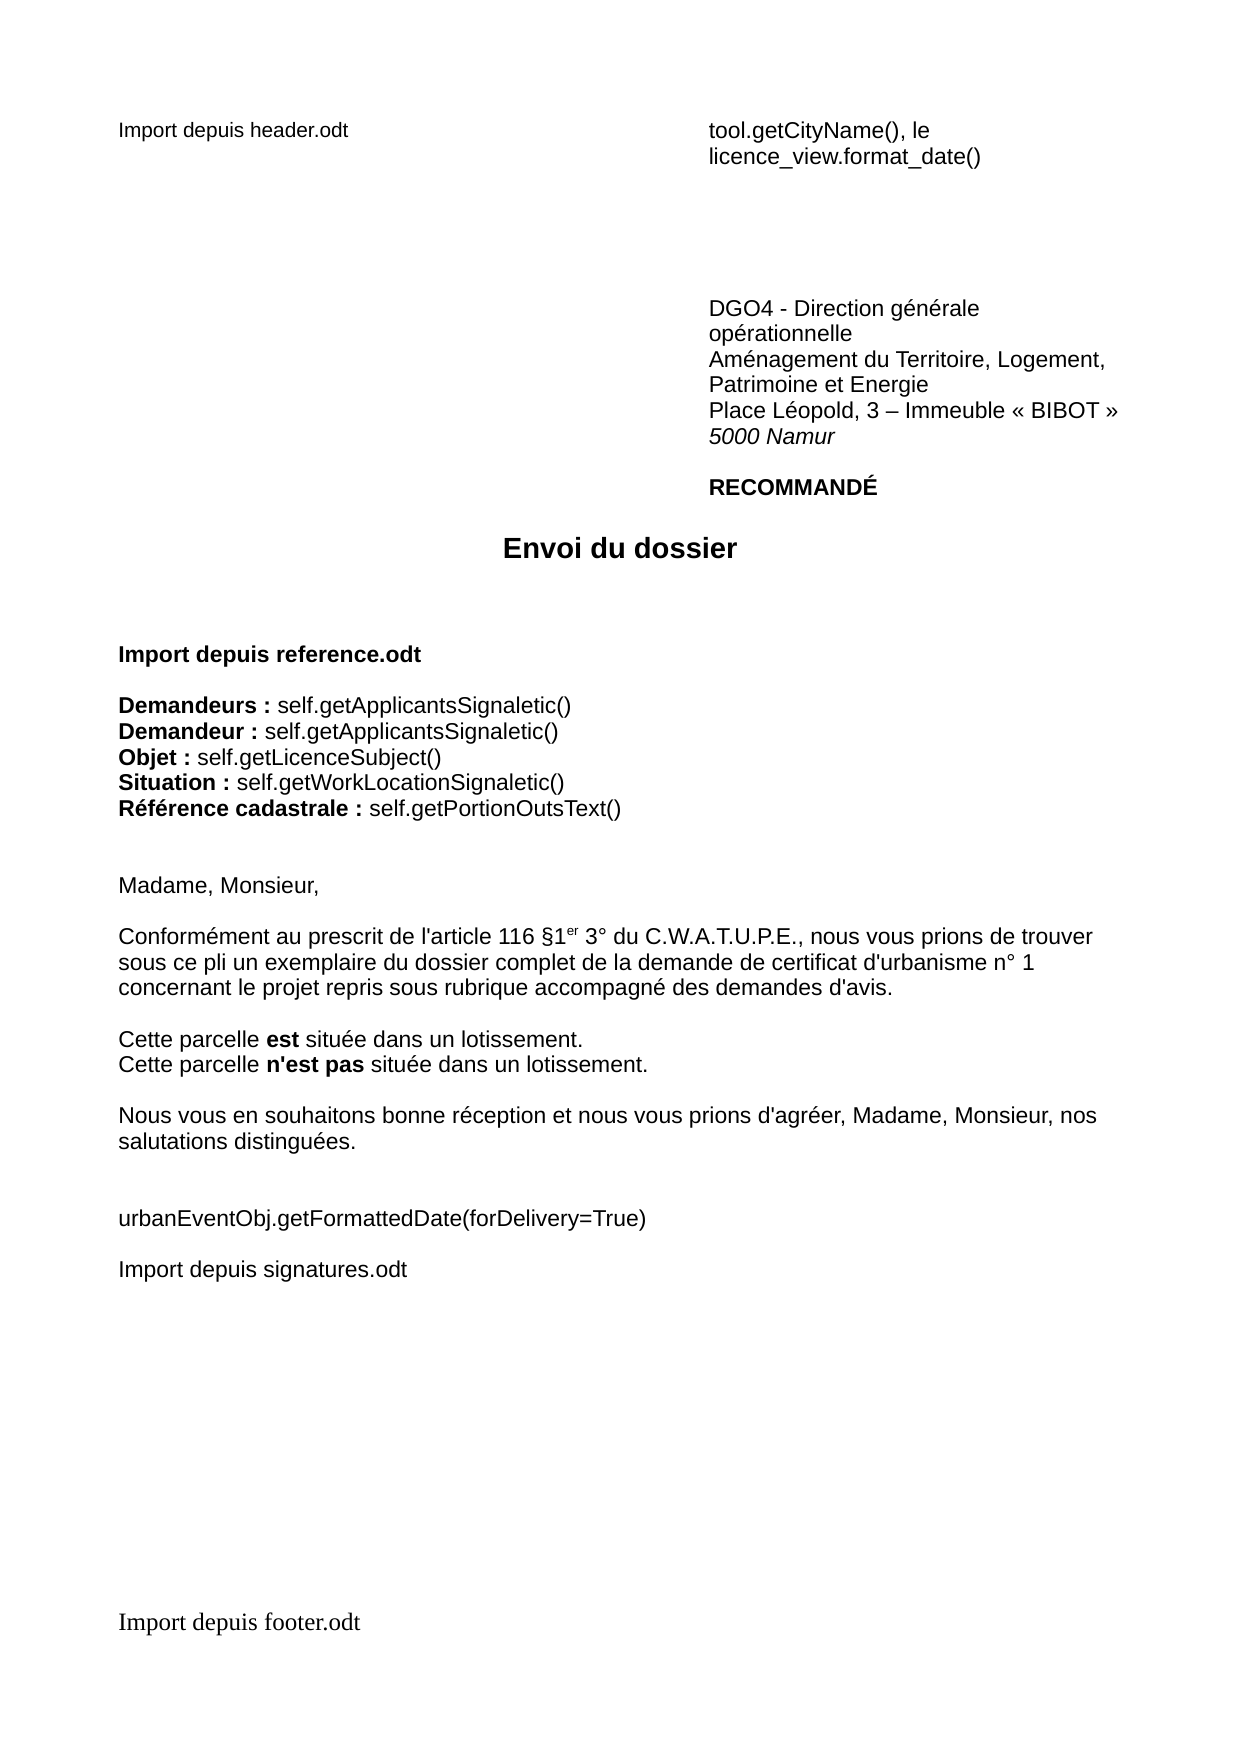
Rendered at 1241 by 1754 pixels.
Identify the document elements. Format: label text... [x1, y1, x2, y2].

text Import depuis reference.odt [118, 642, 1122, 668]
text Demandeurs : self.getApplicantsSignaletic() [118, 693, 1122, 719]
table_header tool.getCityName(), le licence_view.format_date() DGO4 - Direction générale opérationnelle Aménagement du Territoire, Logement, Patrimoine et Energie Place Léopold, 3 – Immeuble « BIBOT » 5000 Namur RECOMMANDÉ [709, 118, 1123, 500]
text Conformément au prescrit de l'article 116 §1er 3° du C.W.A.T.U.P.E., nous vous prions de trouver sous ce pli un exemplaire du dossier complet de la demande de certificat d'urbanisme n° 1 concernant le projet repris sous rubrique accompagné des demandes d'avis. [118, 924, 1122, 1001]
table_header Import depuis header.odt [118, 118, 708, 500]
text Cette parcelle n'est pas située dans un lotissement. [118, 1052, 1122, 1078]
text Demandeur : self.getApplicantsSignaletic() [118, 719, 1122, 744]
text Nous vous en souhaitons bonne réception et nous vous prions d'agréer, Madame, Monsieur, nos salutations distinguées. [118, 1103, 1122, 1154]
text Madame, Monsieur, [118, 873, 1122, 898]
text Cette parcelle est située dans un lotissement. [118, 1026, 1122, 1052]
text Import depuis signatures.odt [118, 1257, 1122, 1283]
title Envoi du dossier [118, 532, 1122, 565]
text urbanEventObj.getFormattedDate(forDelivery=True) [118, 1206, 1122, 1231]
text Référence cadastrale : self.getPortionOutsText() [118, 796, 1122, 821]
text Objet : self.getLicenceSubject() [118, 744, 1122, 770]
text Situation : self.getWorkLocationSignaletic() [118, 770, 1122, 796]
